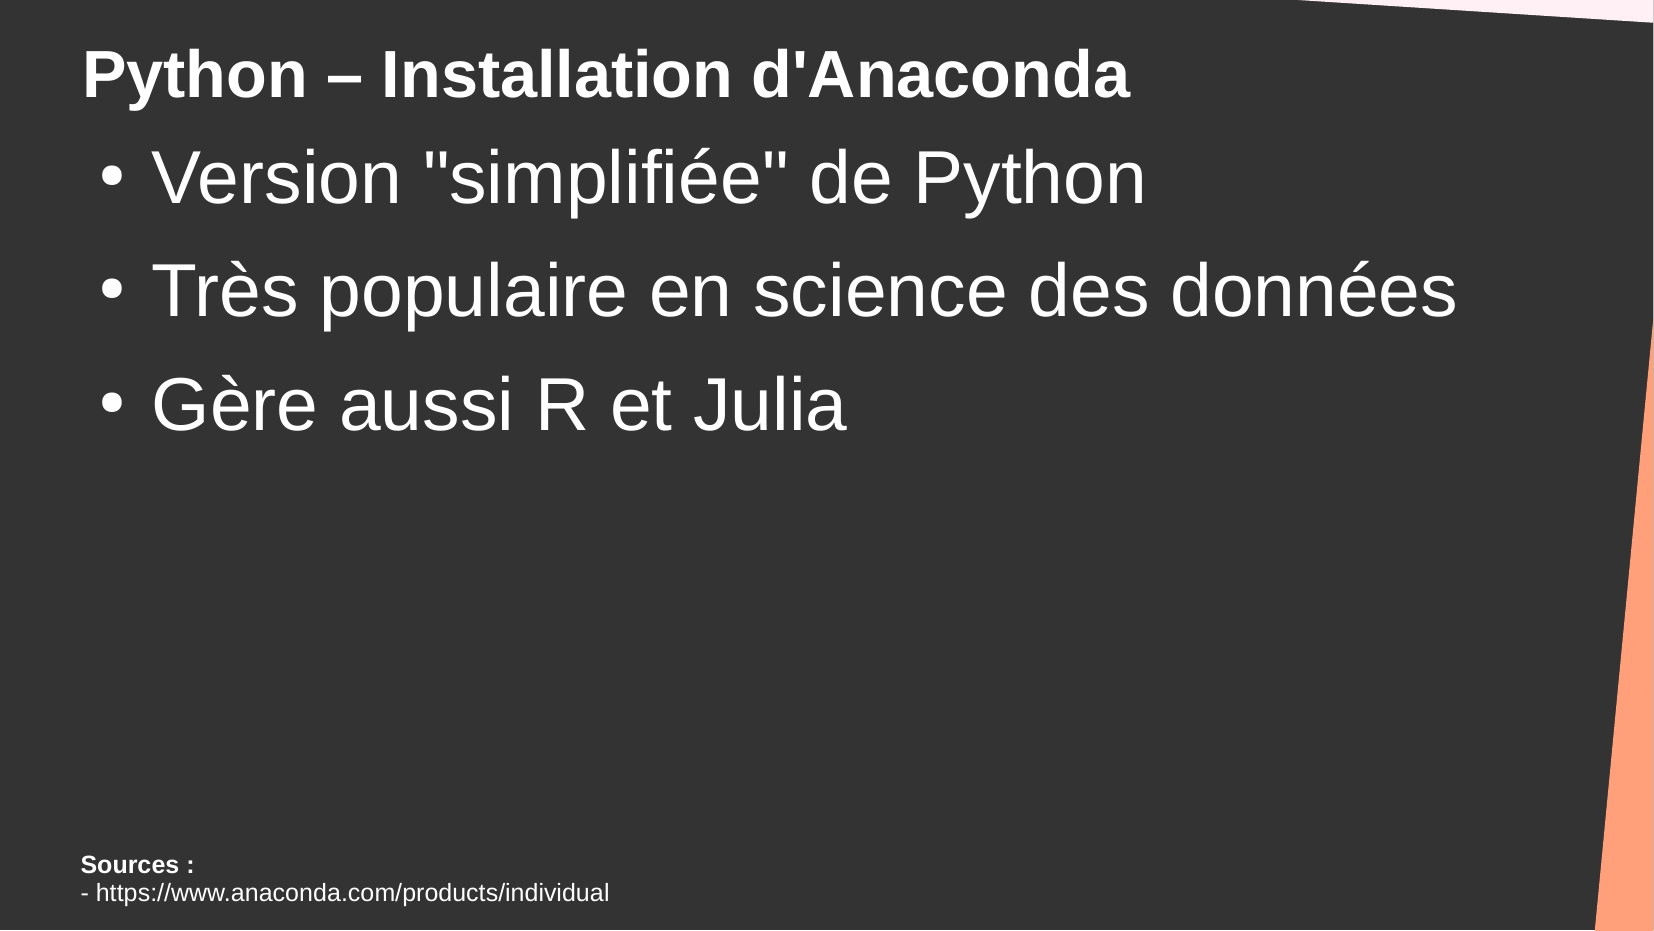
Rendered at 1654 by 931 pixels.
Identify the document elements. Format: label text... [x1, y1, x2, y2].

text_box [1594, 311, 1654, 931]
list Version "simplifiée" de Python Très populaire en science des données Gère aussi R et Julia [80, 135, 1560, 815]
text_box Sources : - https://www.anaconda.com/products/individual [65, 843, 1482, 915]
text_box [1297, 0, 1654, 23]
title Python – Installation d'Anaconda [82, 37, 1571, 115]
